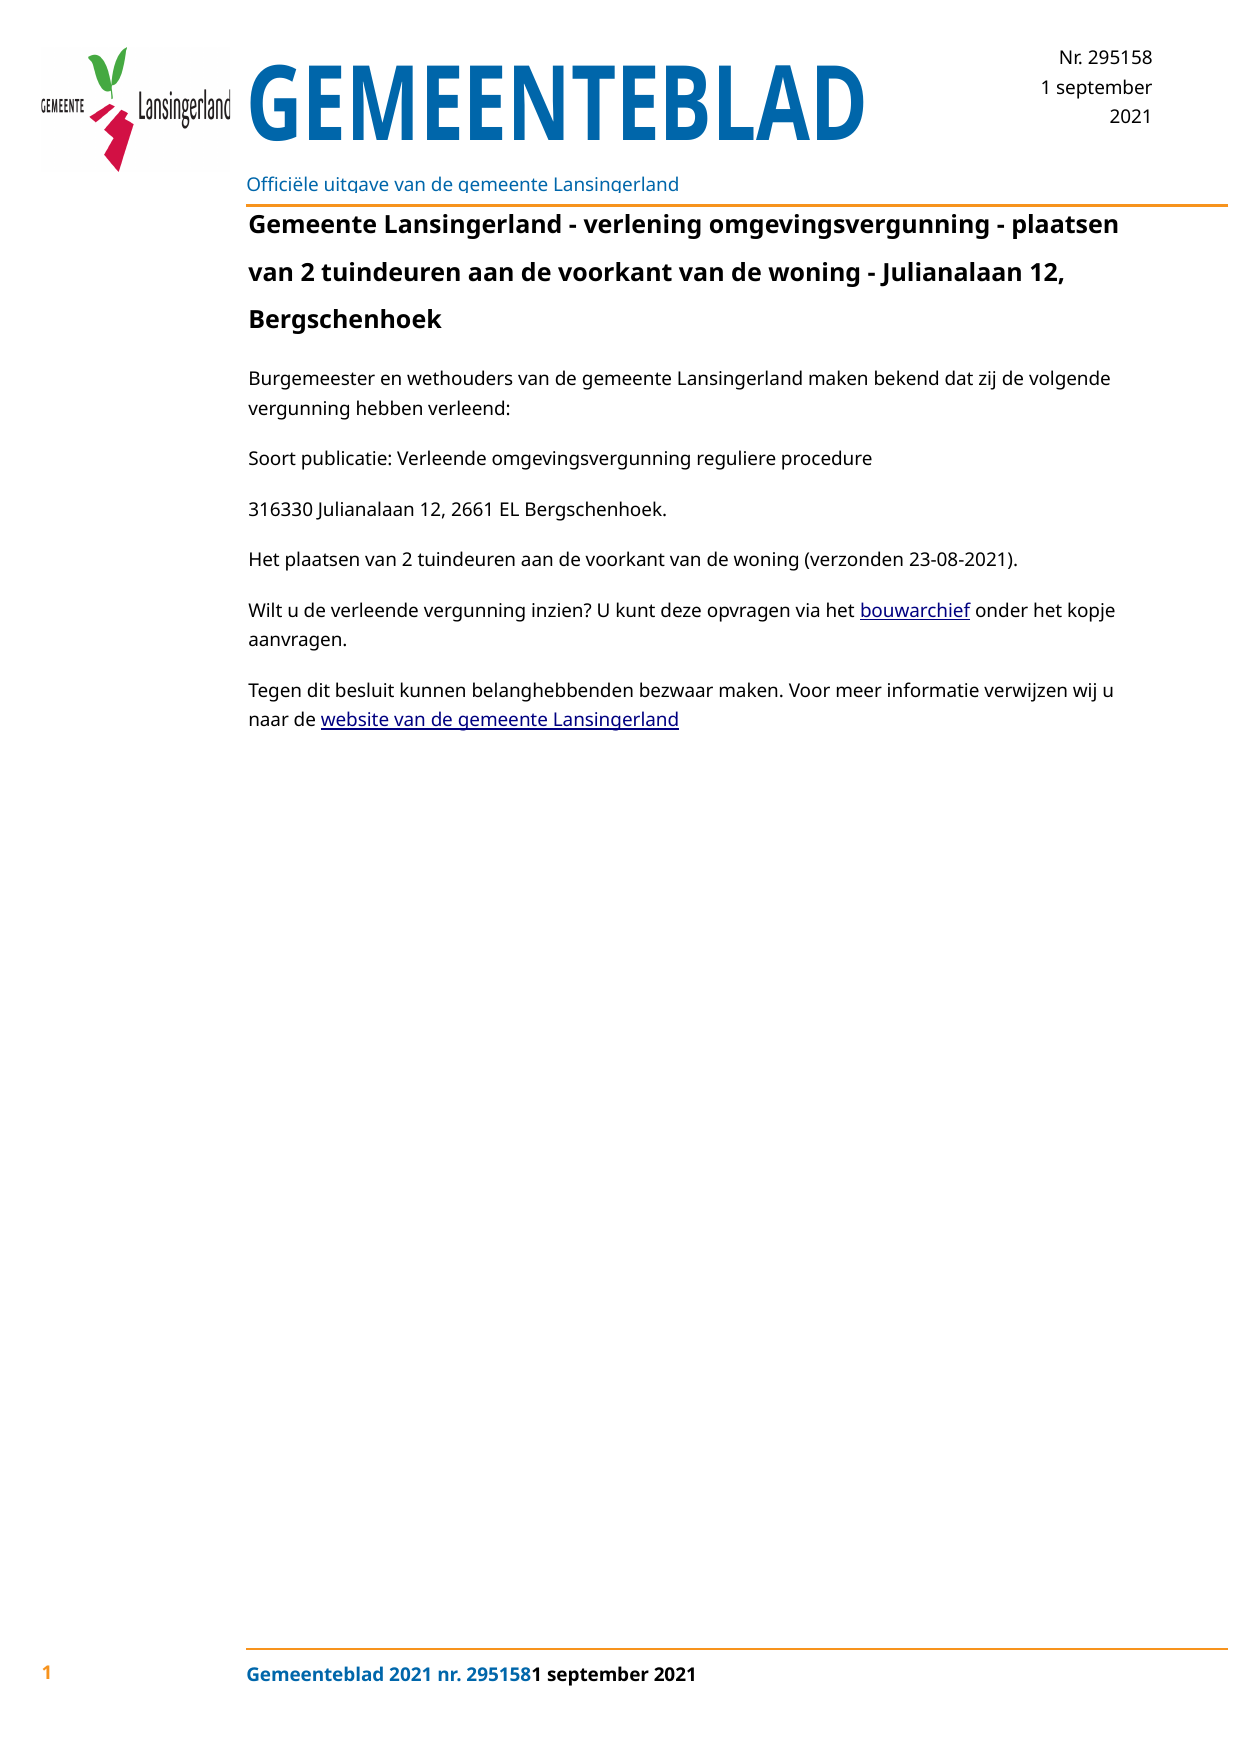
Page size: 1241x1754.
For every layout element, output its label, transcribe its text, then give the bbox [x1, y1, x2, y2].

text Tegen dit besluit kunnen belanghebbenden bezwaar maken. Voor meer informatie verwijzen wij u naar de website van de gemeente Lansingerland [248, 677, 1152, 732]
picture [41, 47, 231, 172]
text Wilt u de verleende vergunning inzien? U kunt deze opvragen via het bouwarchief onder het kopje aanvragen. [248, 597, 1152, 652]
text Gemeente Lansingerland - verlening omgevingsvergunning - plaatsen van 2 tuindeuren aan de voorkant van de woning - Julianalaan 12, Bergschenhoek [248, 207, 1152, 336]
text Burgemeester en wethouders van de gemeente Lansingerland maken bekend dat zij de volgende vergunning hebben verleend: [248, 366, 1152, 421]
text Het plaatsen van 2 tuindeuren aan de voorkant van de woning (verzonden 23-08-2021). [248, 546, 1152, 572]
text Soort publicatie: Verleende omgevingsvergunning reguliere procedure [248, 446, 1152, 471]
text 316330 Julianalaan 12, 2661 EL Bergschenhoek. [248, 496, 1152, 522]
